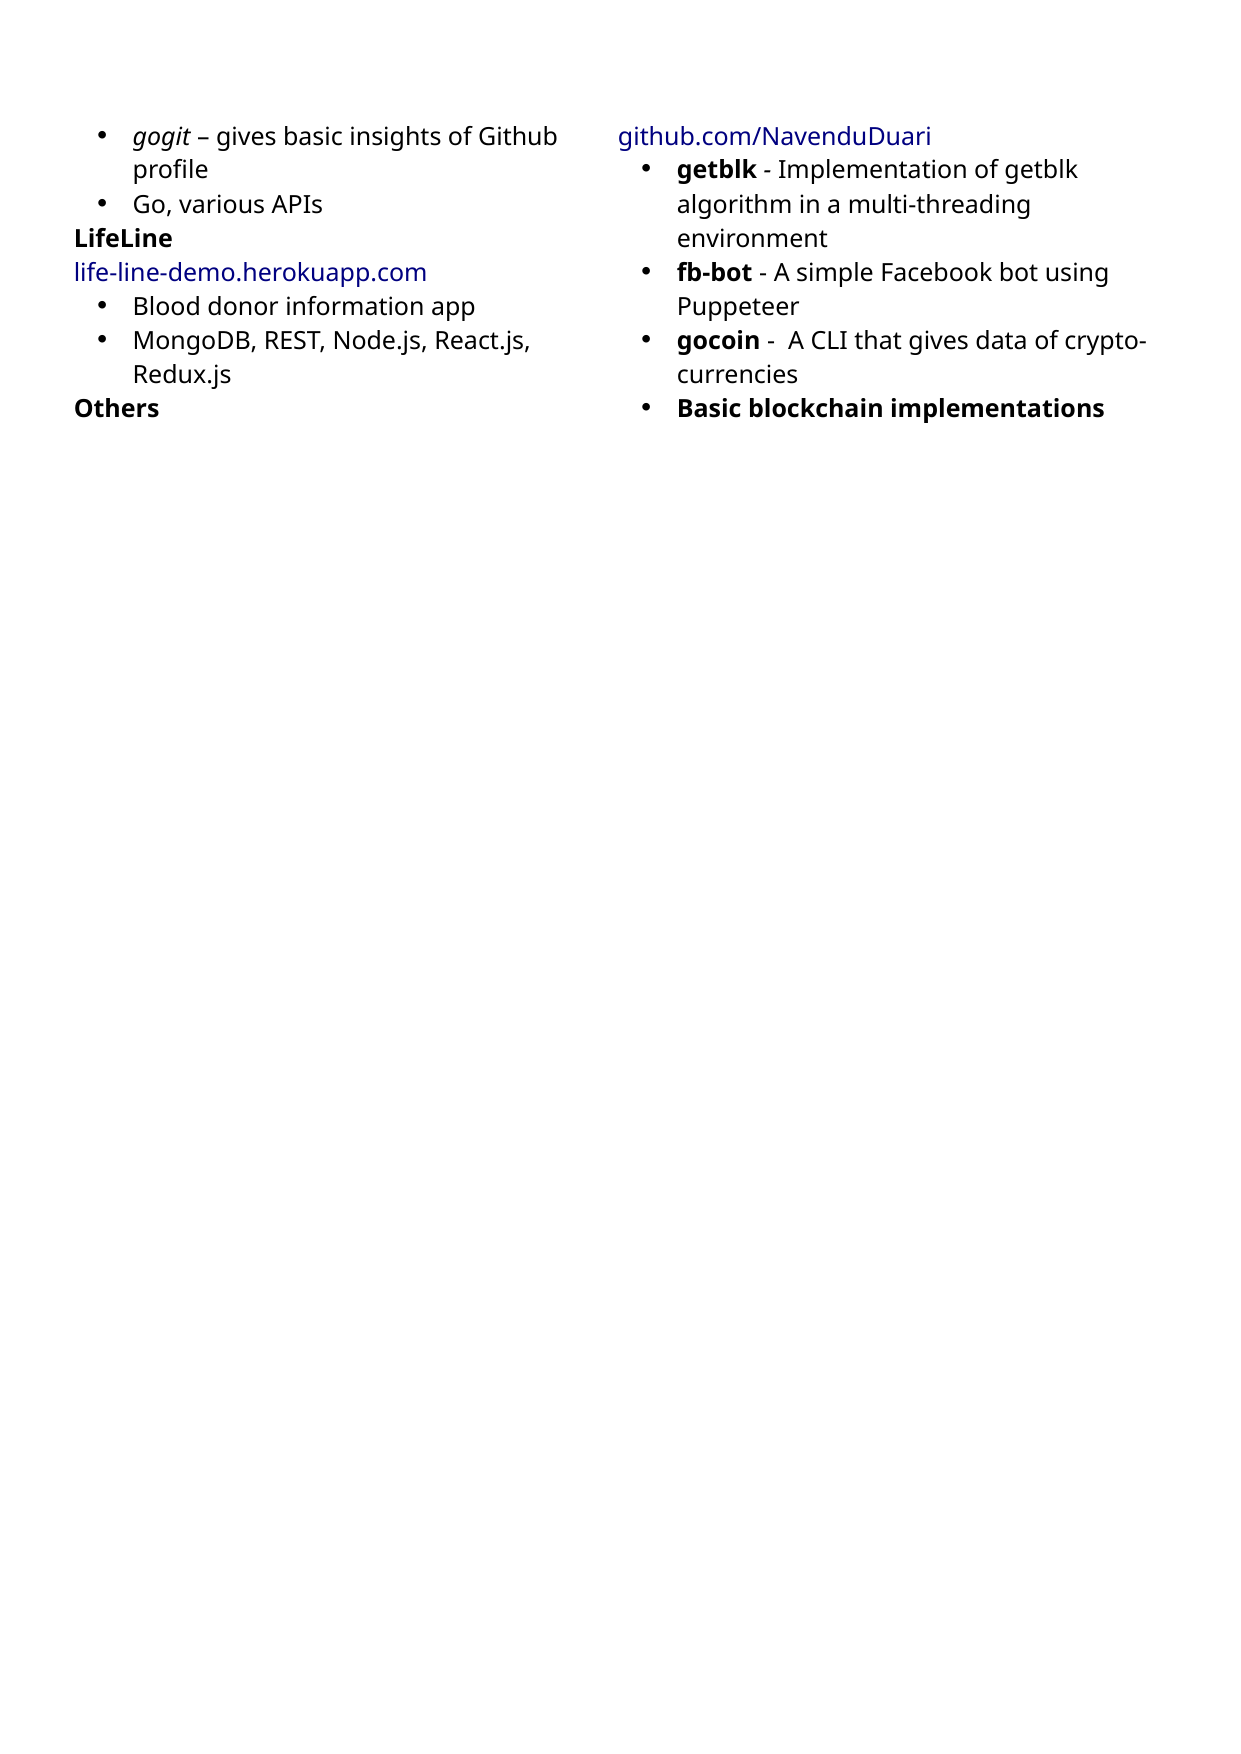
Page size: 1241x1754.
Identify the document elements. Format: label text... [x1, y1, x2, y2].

list Blood donor information app [97, 288, 588, 322]
list Basic blockchain implementations [641, 391, 1173, 425]
list Go, various APIs [97, 186, 588, 220]
list fb-bot - A simple Facebook bot using Puppeteer [641, 254, 1173, 322]
list gogit – gives basic insights of Github profile [97, 118, 588, 186]
list MongoDB, REST, Node.js, React.js, Redux.js [97, 322, 588, 391]
text life-line-demo.herokuapp.com [73, 254, 588, 288]
list gocoin - A CLI that gives data of crypto-currencies [641, 322, 1173, 391]
text github.com/NavenduDuari [618, 118, 1173, 152]
list getblk - Implementation of getblk algorithm in a multi-threading environment [641, 152, 1173, 254]
text Others [73, 391, 588, 425]
text LifeLine [73, 220, 588, 254]
